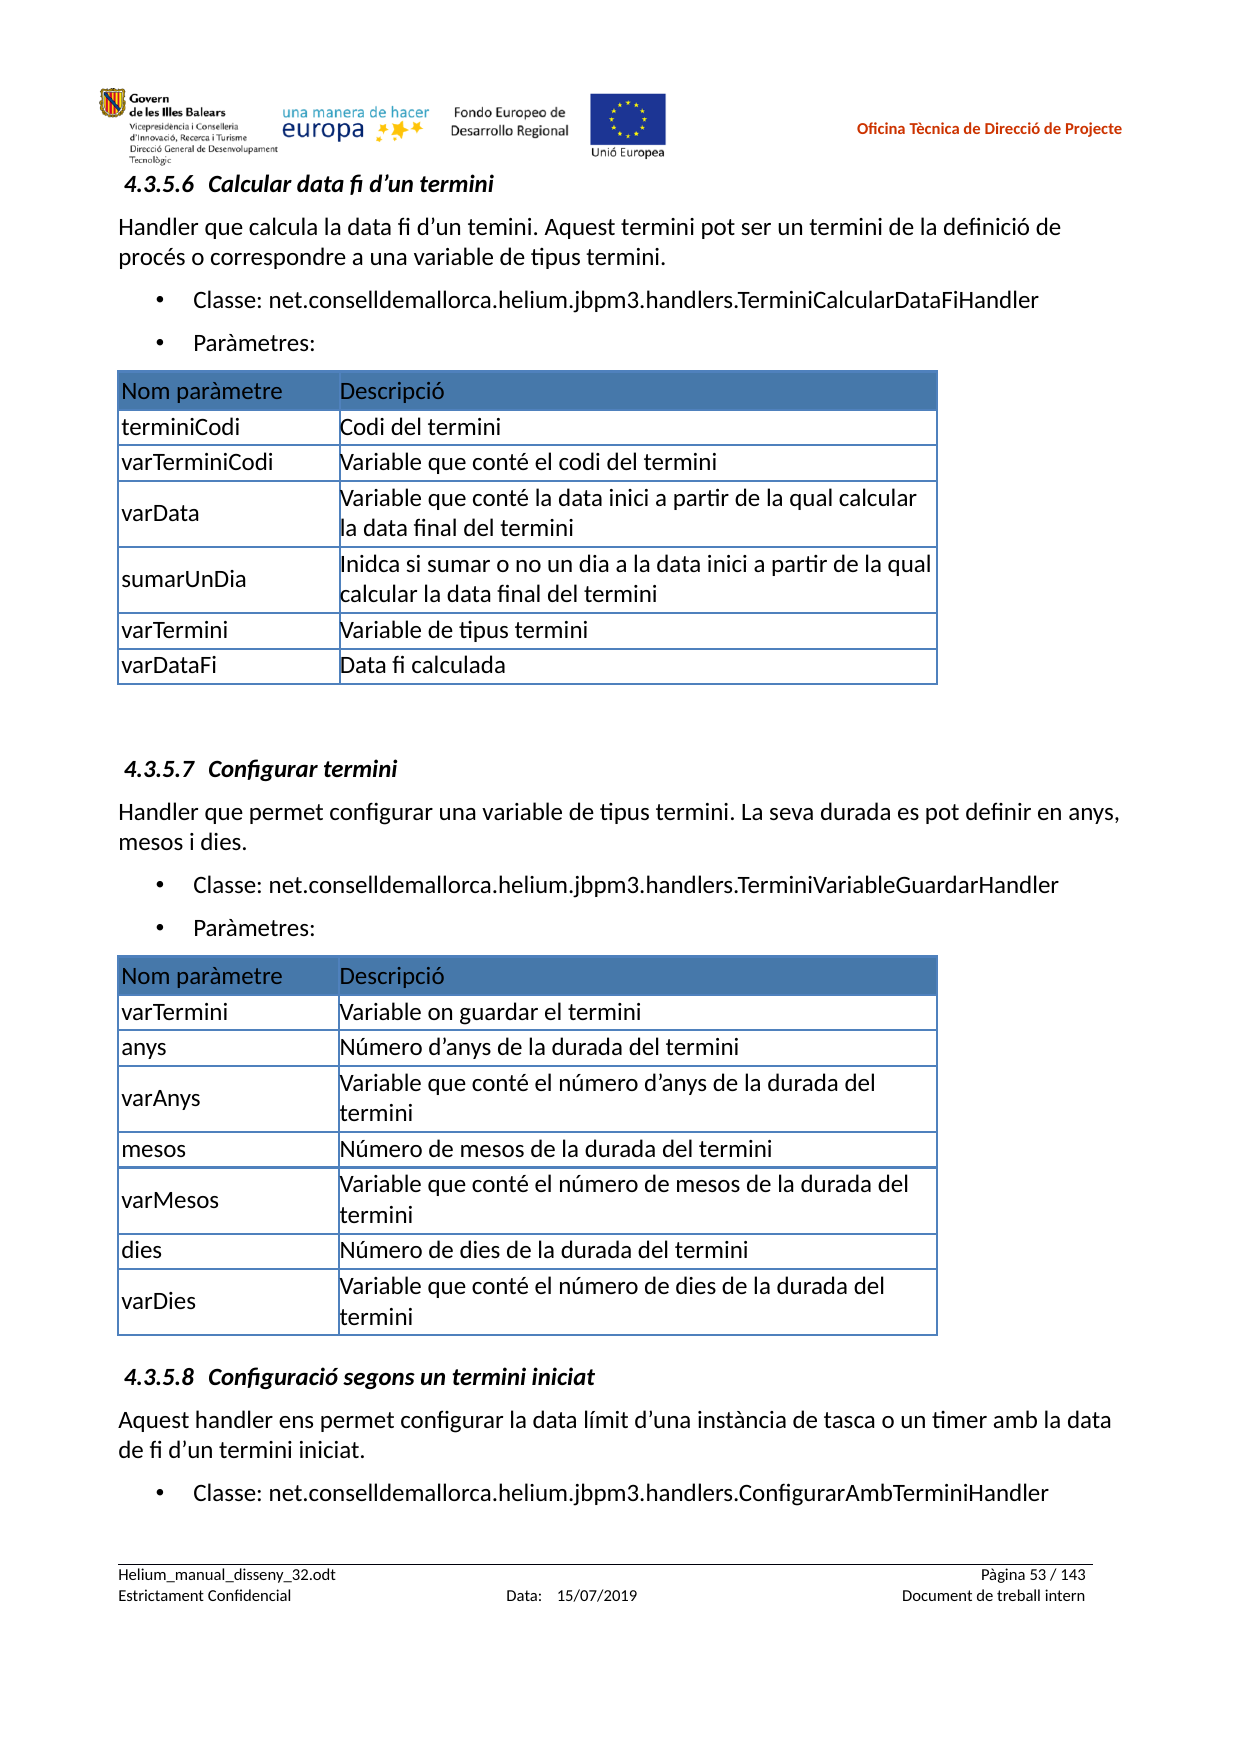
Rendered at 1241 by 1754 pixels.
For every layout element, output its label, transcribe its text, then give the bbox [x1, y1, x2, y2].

table_cell Inidca si sumar o no un dia a la data inici a partir de la qual calcular la data final del termini [341, 548, 936, 612]
text Handler que permet configurar una variable de tipus termini. La seva durada es pot definir en anys, mesos i dies. [118, 796, 1122, 857]
table_cell anys [119, 1031, 338, 1065]
table_cell mesos [119, 1133, 338, 1166]
table_cell Codi del termini [341, 411, 936, 444]
table_cell varAnys [119, 1067, 338, 1131]
table_cell Número d’anys de la durada del termini [340, 1031, 936, 1065]
list Paràmetres: [156, 912, 1122, 943]
table_cell Variable on guardar el termini [340, 996, 936, 1029]
subtitle Configuració segons un termini iniciat [118, 1361, 1122, 1391]
table_cell dies [119, 1235, 338, 1268]
table_cell Variable que conté la data inici a partir de la qual calcular la data final del termini [341, 482, 936, 546]
table_cell sumarUnDia [119, 548, 339, 612]
list Classe: net.conselldemallorca.helium.jbpm3.handlers.TerminiVariableGuardarHandler [156, 869, 1122, 900]
table_cell Variable de tipus termini [341, 614, 936, 647]
table_cell Número de dies de la durada del termini [340, 1235, 936, 1268]
text Handler que calcula la data fi d’un temini. Aquest termini pot ser un termini de la definició de procés o correspondre a una variable de tipus termini. [118, 211, 1122, 272]
table_cell Número de mesos de la durada del termini [340, 1133, 936, 1166]
table_cell varTermini [119, 614, 339, 647]
table_cell Variable que conté el codi del termini [341, 446, 936, 480]
picture [99, 87, 668, 166]
table_header Descripció [341, 373, 936, 409]
table_cell varDataFi [119, 650, 339, 683]
table_cell varDies [119, 1270, 338, 1334]
table_cell varTermini [119, 996, 338, 1029]
table_cell Variable que conté el número d’anys de la durada del termini [340, 1067, 936, 1131]
list Classe: net.conselldemallorca.helium.jbpm3.handlers.TerminiCalcularDataFiHandler [156, 284, 1122, 315]
list Paràmetres: [156, 327, 1122, 358]
subtitle Configurar termini [118, 753, 1122, 783]
subtitle Calcular data fi d’un termini [118, 168, 1122, 198]
table_cell varTerminiCodi [119, 446, 339, 480]
table_cell Variable que conté el número de mesos de la durada del termini [340, 1169, 936, 1232]
table_cell terminiCodi [119, 411, 339, 444]
list Classe: net.conselldemallorca.helium.jbpm3.handlers.ConfigurarAmbTerminiHandler [156, 1477, 1122, 1508]
text Aquest handler ens permet configurar la data límit d’una instància de tasca o un timer amb la data de fi d’un termini iniciat. [118, 1404, 1122, 1465]
table_cell varData [119, 482, 339, 546]
table_cell Data fi calculada [341, 650, 936, 683]
table_header Nom paràmetre [119, 958, 338, 994]
table_header Descripció [340, 958, 936, 994]
table_cell varMesos [119, 1169, 338, 1232]
table_header Nom paràmetre [119, 373, 339, 409]
table_cell Variable que conté el número de dies de la durada del termini [340, 1270, 936, 1334]
